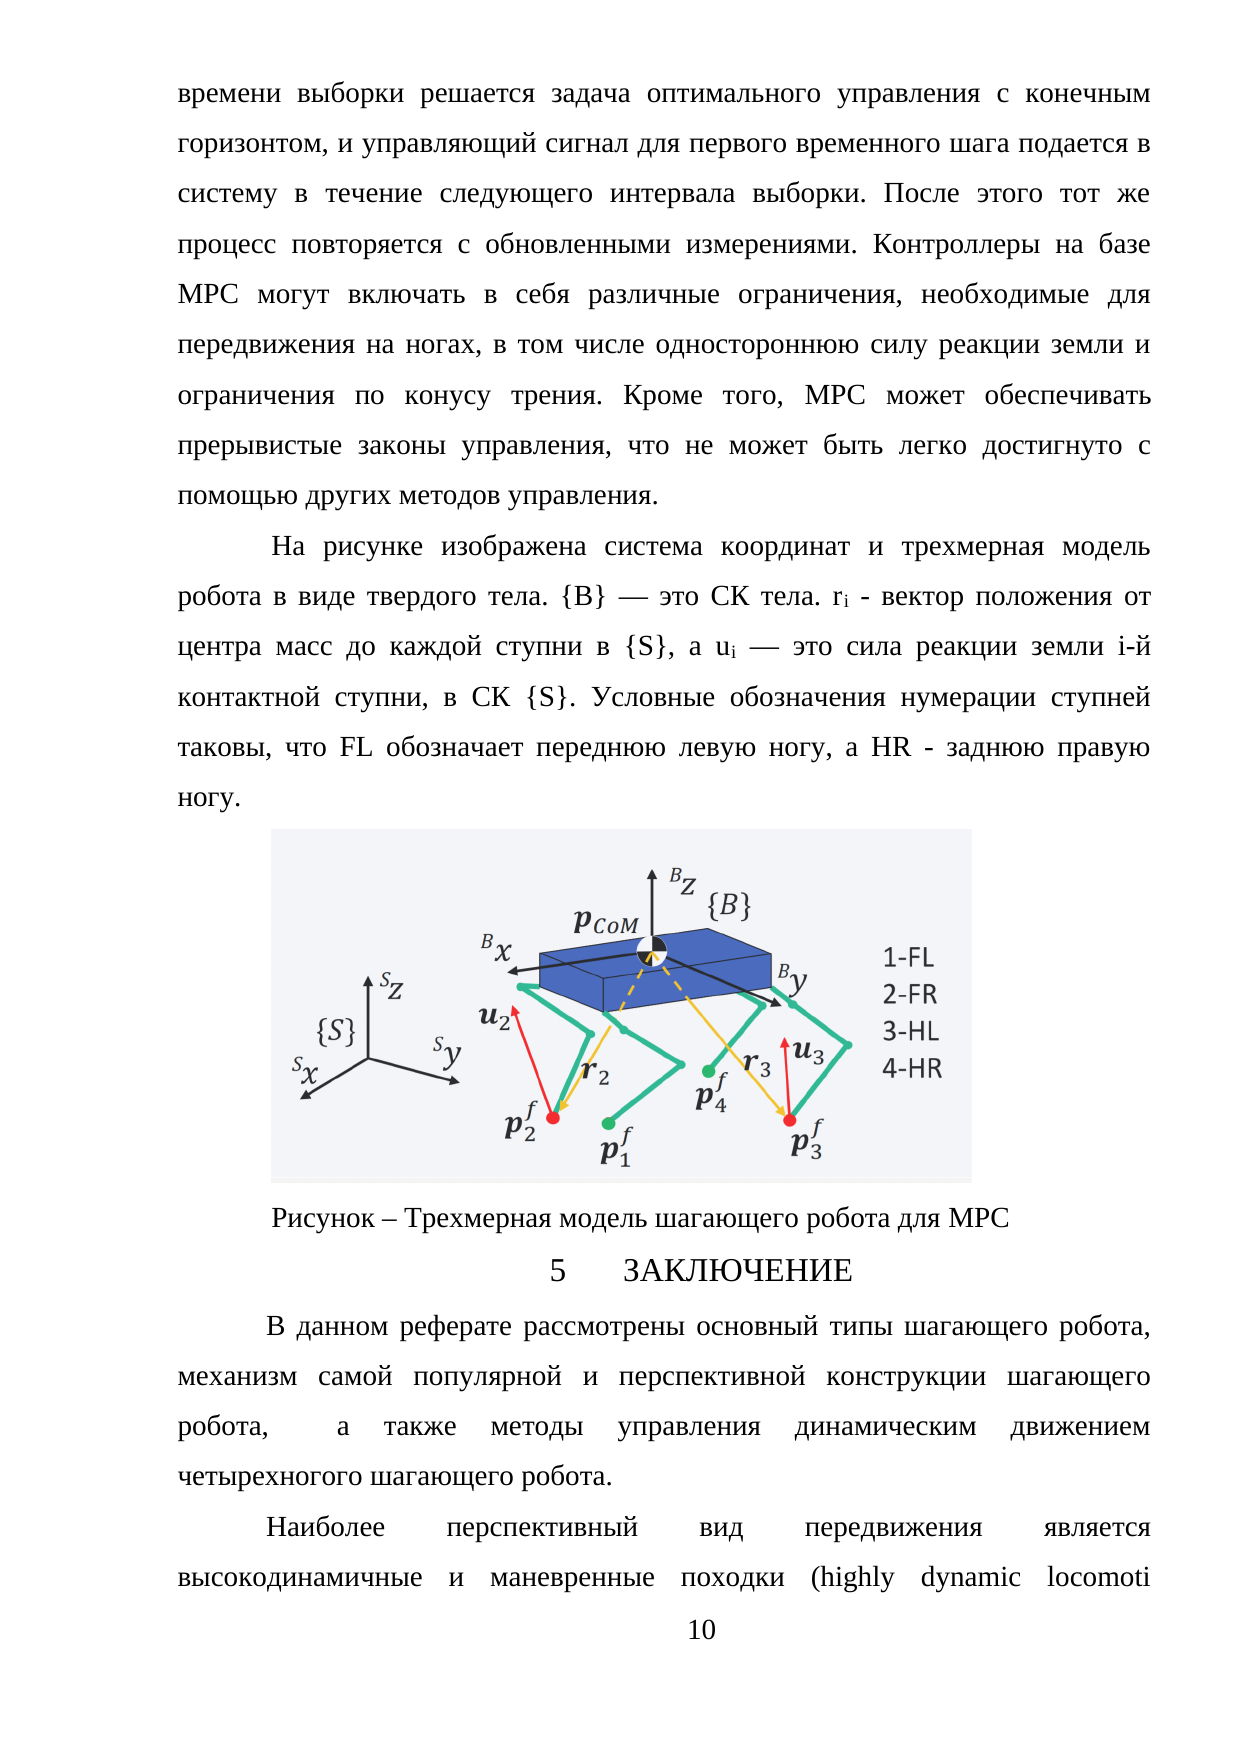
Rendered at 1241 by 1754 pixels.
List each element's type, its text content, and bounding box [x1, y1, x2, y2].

text времени выборки решается задача оптимального управления с конечным горизонтом, и управляющий сигнал для первого временного шага подается в систему в течение следующего интервала выборки. После этого тот же процесс повторяется с обновленными измерениями. Контроллеры на базе MPC могут включать в себя различные ограничения, необходимые для передвижения на ногах, в том числе одностороннюю силу реакции земли и ограничения по конусу трения. Кроме того, MPC может обеспечивать прерывистые законы управления, что не может быть легко достигнуто с помощью других методов управления. [177, 75, 1152, 511]
subtitle ЗАКЛЮЧЕНИЕ [177, 1250, 1152, 1288]
text На рисунке изображена система координат и трехмерная модель робота в виде твердого тела. {B} — это СК тела. ri - вектор положения от центра масс до каждой ступни в {S}, а ui — это сила реакции земли i-й контактной ступни, в СК {S}. Условные обозначения нумерации ступней таковы, что FL обозначает переднюю левую ногу, а HR - заднюю правую ногу. [177, 528, 1152, 813]
text Наиболее перспективный вид передвижения является высокодинамичные и маневренные походки (highly dynamic locomoti [177, 1509, 1152, 1593]
text Рисунок – Трехмерная модель шагающего робота для MPC [177, 1200, 1152, 1233]
text В данном реферате рассмотрены основный типы шагающего робота, механизм самой популярной и перспективной конструкции шагающего робота, а также методы управления динамическим движением четырехногого шагающего робота. [177, 1308, 1152, 1492]
